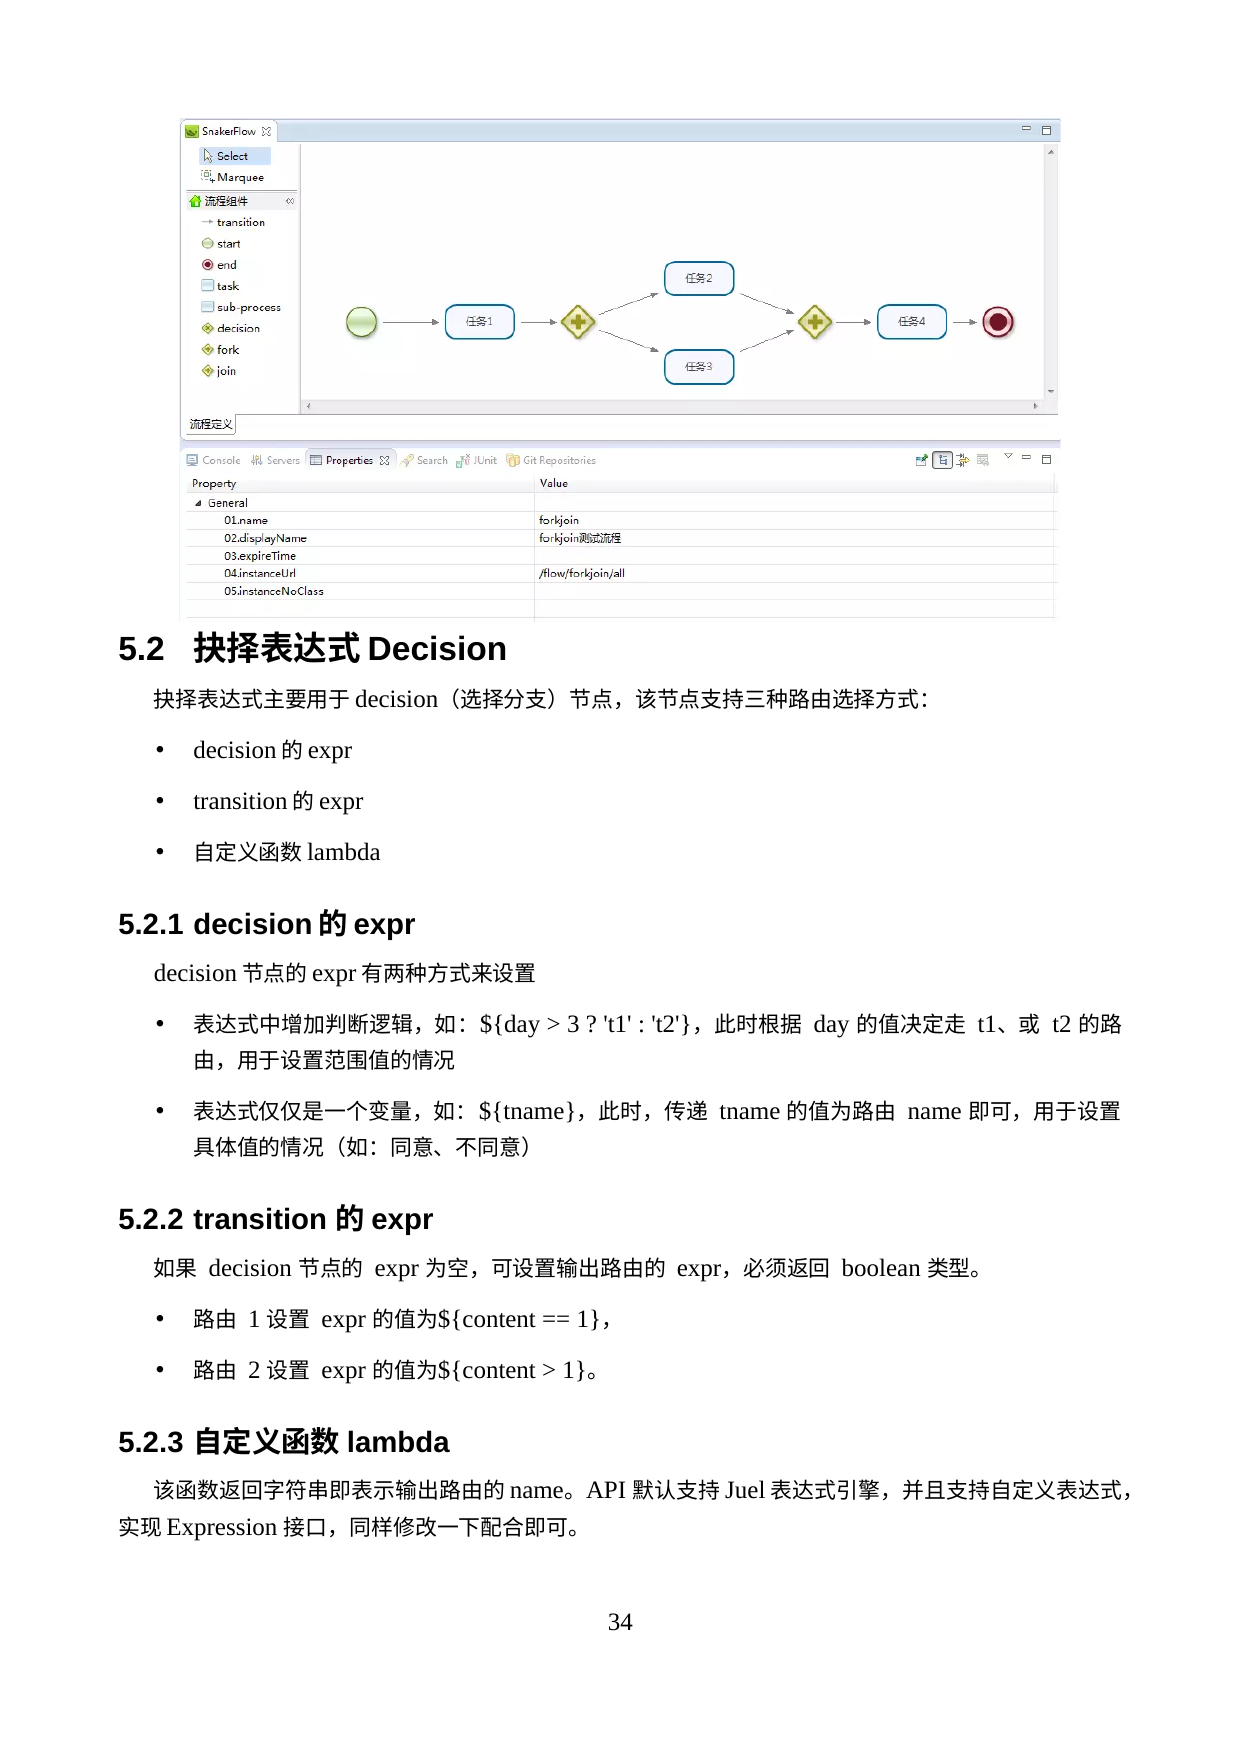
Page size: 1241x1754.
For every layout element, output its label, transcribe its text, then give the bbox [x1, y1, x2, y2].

picture [179, 118, 1061, 622]
list 路由 2 设置 expr 的值为${content > 1}。 [156, 1353, 1122, 1384]
list 自定义函数lambda [156, 835, 1122, 867]
subtitle decision的expr [118, 901, 1122, 943]
list 表达式中增加判断逻辑，如：${day > 3 ? 't1' : 't2'}，此时根据 day 的值决定走 t1、或 t2 的路由，用于设置范围值的情况 [156, 1007, 1122, 1074]
text 抉择表达式主要用于decision（选择分支）节点，该节点支持三种路由选择方式： [118, 682, 1122, 714]
subtitle 抉择表达式Decision [118, 622, 1122, 670]
list decision的expr [156, 733, 1122, 765]
subtitle transition 的 expr [118, 1196, 1122, 1238]
subtitle 自定义函数 lambda [118, 1418, 1122, 1461]
list transition的expr [156, 784, 1122, 816]
list 表达式仅仅是一个变量，如：${tname}，此时，传递 tname 的值为路由 name 即可，用于设置具体值的情况（如：同意、不同意） [156, 1094, 1122, 1162]
list 路由 1 设置 expr 的值为${content == 1}， [156, 1302, 1122, 1333]
text 如果 decision 节点的 expr 为空，可设置输出路由的 expr，必须返回 boolean 类型。 [118, 1251, 1122, 1282]
text 该函数返回字符串即表示输出路由的name。API 默认支持Juel表达式引擎，并且支持自定义表达式，实现Expression 接口，同样修改一下配合即可。 [118, 1473, 1122, 1541]
text decision节点的expr有两种方式来设置 [118, 956, 1122, 987]
